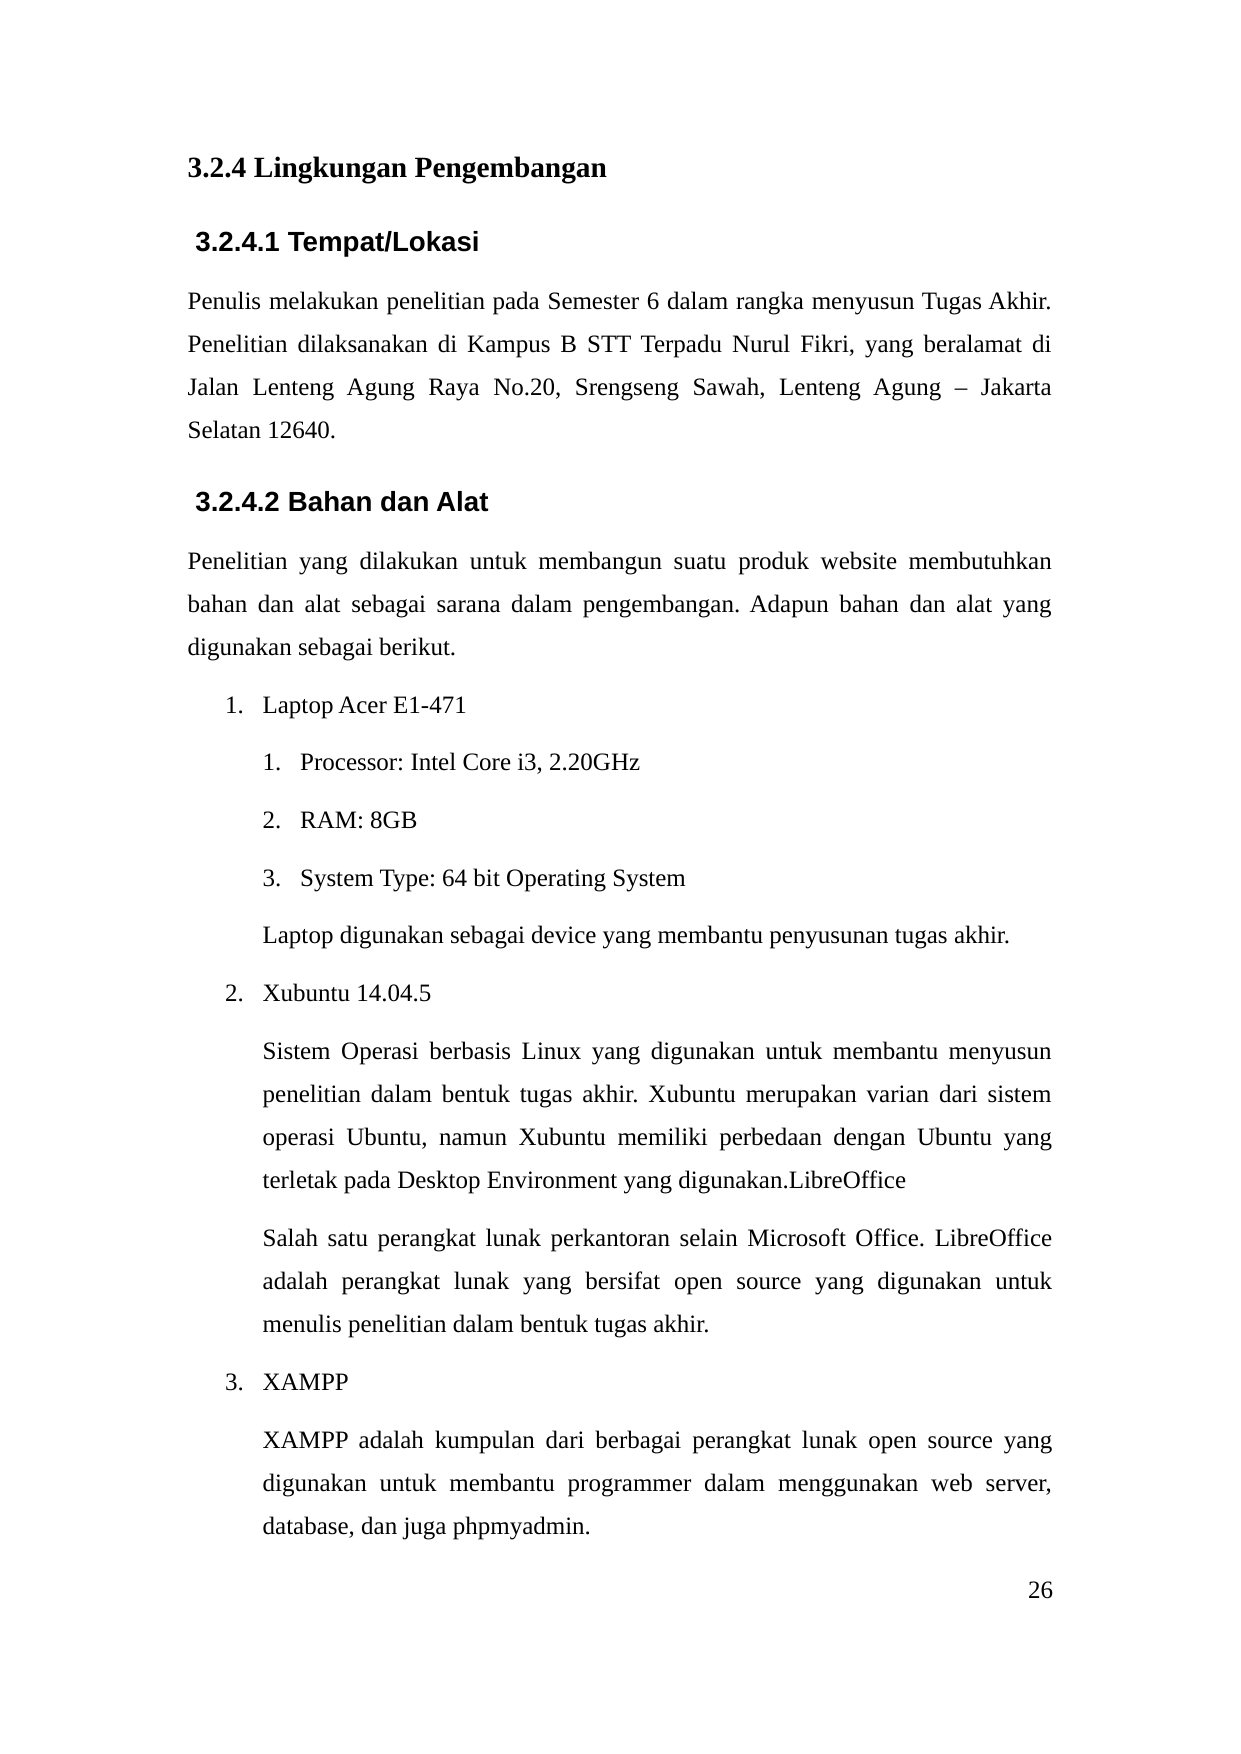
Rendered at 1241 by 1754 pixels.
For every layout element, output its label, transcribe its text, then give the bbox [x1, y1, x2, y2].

list XAMPP [225, 1367, 1053, 1396]
text Penelitian yang dilakukan untuk membangun suatu produk website membutuhkan bahan dan alat sebagai sarana dalam pengembangan. Adapun bahan dan alat yang digunakan sebagai berikut. [187, 546, 1053, 661]
subtitle Lingkungan Pengembangan [187, 150, 1053, 184]
list Laptop Acer E1-471 [225, 690, 1053, 718]
list Salah satu perangkat lunak perkantoran selain Microsoft Office. LibreOffice adalah perangkat lunak yang bersifat open source yang digunakan untuk menulis penelitian dalam bentuk tugas akhir. [225, 1223, 1053, 1338]
list XAMPP adalah kumpulan dari berbagai perangkat lunak open source yang digunakan untuk membantu programmer dalam menggunakan web server, database, dan juga phpmyadmin. [225, 1425, 1053, 1540]
list Processor: Intel Core i3, 2.20GHz [262, 747, 1053, 776]
subtitle Tempat/Lokasi [187, 226, 1053, 257]
list RAM: 8GB [262, 805, 1053, 834]
list Xubuntu 14.04.5 [225, 978, 1053, 1007]
list Laptop digunakan sebagai device yang membantu penyusunan tugas akhir. [225, 921, 1053, 949]
subtitle Bahan dan Alat [187, 486, 1053, 517]
text Penulis melakukan penelitian pada Semester 6 dalam rangka menyusun Tugas Akhir. Penelitian dilaksanakan di Kampus B STT Terpadu Nurul Fikri, yang beralamat di Jalan Lenteng Agung Raya No.20, Srengseng Sawah, Lenteng Agung – Jakarta Selatan 12640. [187, 286, 1053, 444]
list Sistem Operasi berbasis Linux yang digunakan untuk membantu menyusun penelitian dalam bentuk tugas akhir. Xubuntu merupakan varian dari sistem operasi Ubuntu, namun Xubuntu memiliki perbedaan dengan Ubuntu yang terletak pada Desktop Environment yang digunakan.LibreOffice [225, 1036, 1053, 1194]
list System Type: 64 bit Operating System [262, 863, 1053, 892]
